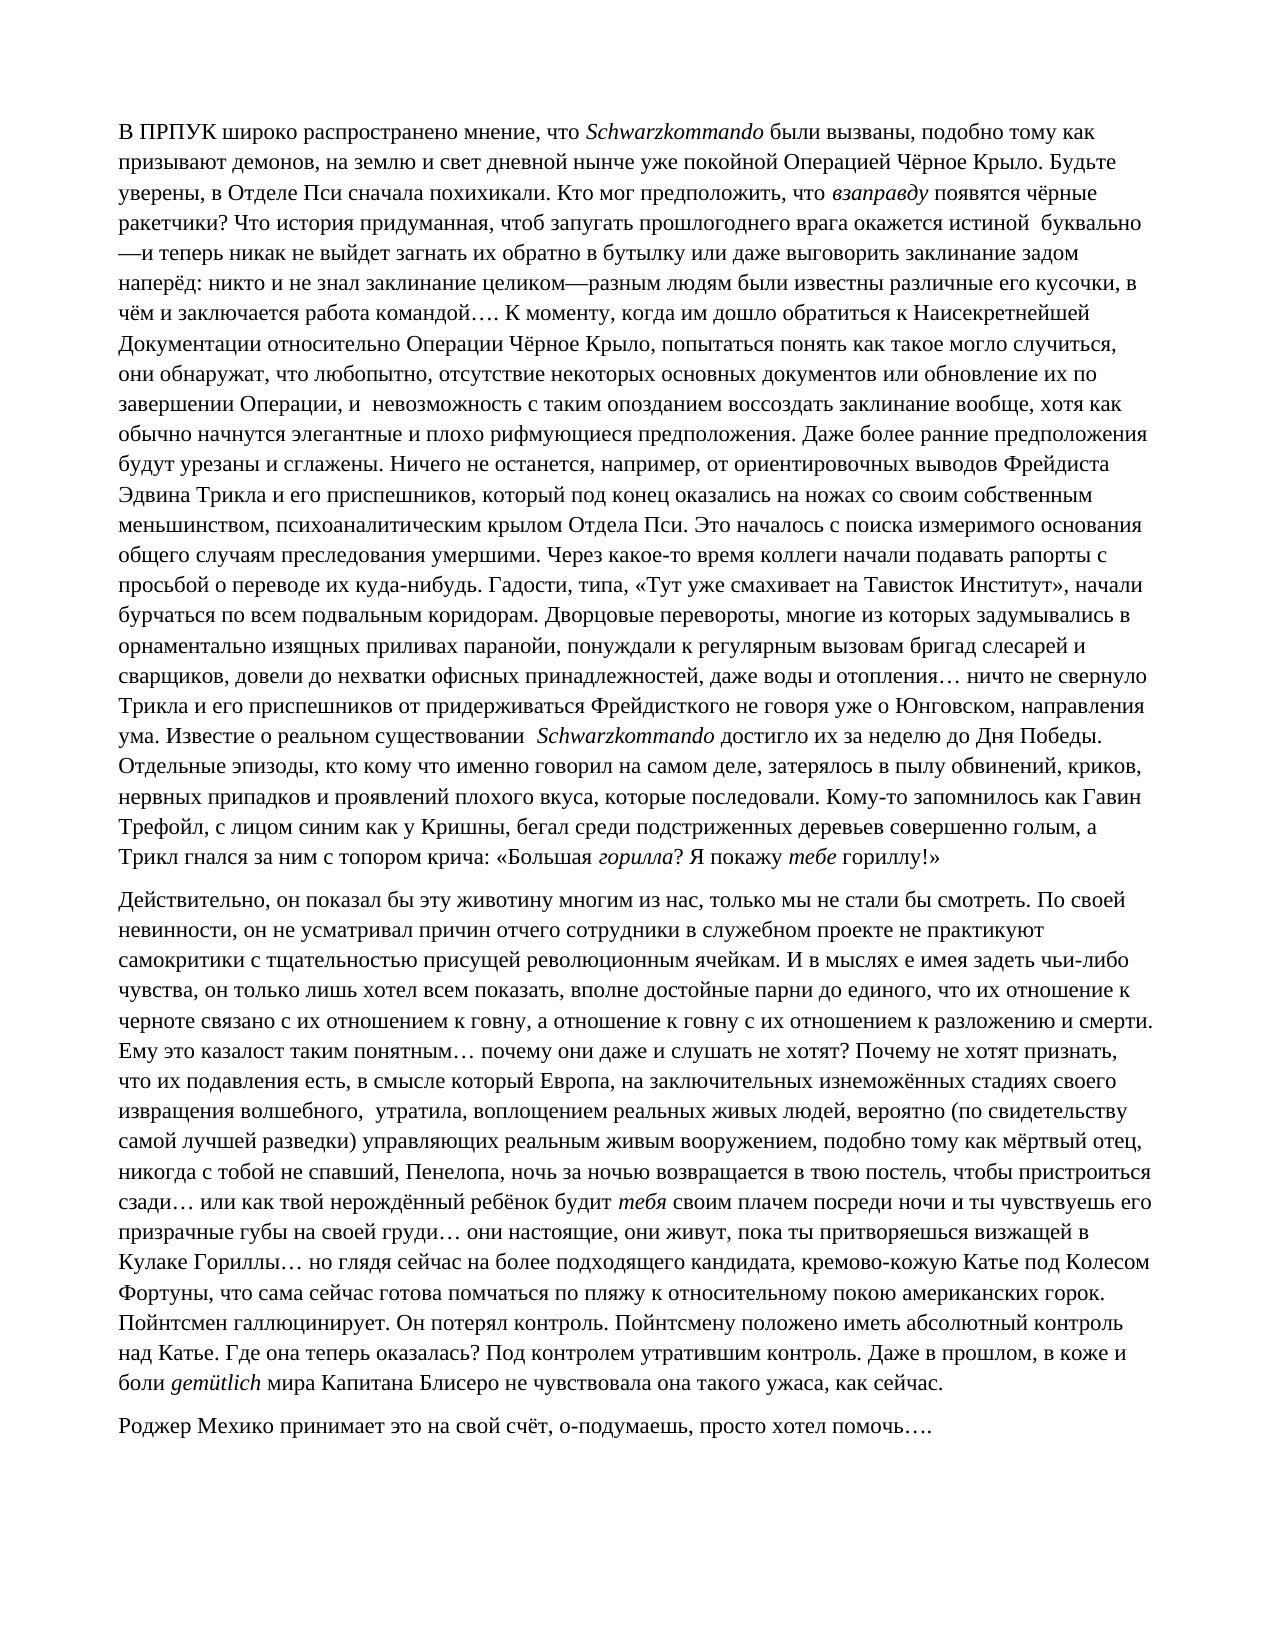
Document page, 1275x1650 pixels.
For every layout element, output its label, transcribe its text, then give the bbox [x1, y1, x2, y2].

text В ПРПУК широко распространено мнение, что Schwarzkommando были вызваны, подобно тому как призывают демонов, на землю и свет дневной нынче уже покойной Операцией Чёрное Крыло. Будьте уверены, в Отделе Пси сначала похихикали. Кто мог предположить, что взаправду появятся чёрные ракетчики? Что история придуманная, чтоб запугать прошлогоднего врага окажется истиной буквально—и теперь никак не выйдет загнать их обратно в бутылку или даже выговорить заклинание задом наперёд: никто и не знал заклинание целиком—разным людям были известны различные его кусочки, в чём и заключается работа командой…. К моменту, когда им дошло обратиться к Наисекретнейшей Документации относительно Операции Чёрное Крыло, попытаться понять как такое могло случиться, они обнаружат, что любопытно, отсутствие некоторых основных документов или обновление их по завершении Операции, и невозможность с таким опозданием воссоздать заклинание вообще, хотя как обычно начнутся элегантные и плохо рифмующиеся предположения. Даже более ранние предположения будут урезаны и сглажены. Ничего не останется, например, от ориентировочных выводов Фрейдиста Эдвина Трикла и его приспешников, который под конец оказались на ножах со своим собственным меньшинством, психоаналитическим крылом Отдела Пси. Это началось с поиска измеримого основания общего случаям преследования умершими. Через какое-то время коллеги начали подавать рапорты с просьбой о переводе их куда-нибудь. Гадости, типа, «Тут уже смахивает на Тависток Институт», начали бурчаться по всем подвальным коридорам. Дворцовые перевороты, многие из которых задумывались в орнаментально изящных приливах паранойи, понуждали к регулярным вызовам бригад слесарей и сварщиков, довели до нехватки офисных принадлежностей, даже воды и отопления… ничто не свернуло Трикла и его приспешников от придерживаться Фрейдисткого не говоря уже о Юнговском, направления ума. Известие о реальном существовании Schwarzkommando достигло их за неделю до Дня Победы. Отдельные эпизоды, кто кому что именно говорил на самом деле, затерялось в пылу обвинений, криков, нервных припадков и проявлений плохого вкуса, которые последовали. Кому-то запомнилось как Гавин Трефойл, с лицом синим как у Кришны, бегал среди подстриженных деревьев совершенно голым, а Трикл гнался за ним с топором крича: «Большая горилла? Я покажу тебе гориллу!» [118, 118, 1157, 869]
text Роджер Мехико принимает это на свой счёт, о-подумаешь, просто хотел помочь…. [118, 1412, 1157, 1438]
text Действительно, он показал бы эту животину многим из нас, только мы не стали бы смотреть. По своей невинности, он не усматривал причин отчего сотрудники в служебном проекте не практикуют самокритики с тщательностью присущей революционным ячейкам. И в мыслях е имея задеть чьи-либо чувства, он только лишь хотел всем показать, вполне достойные парни до единого, что их отношение к черноте связано с их отношением к говну, а отношение к говну с их отношением к разложению и смерти. Ему это казалост таким понятным… почему они даже и слушать не хотят? Почему не хотят признать, что их подавления есть, в смысле который Европа, на заключительных изнеможённых стадиях своего извращения волшебного, утратила, воплощением реальных живых людей, вероятно (по свидетельству самой лучшей разведки) управляющих реальным живым вооружением, подобно тому как мёртвый отец, никогда с тобой не спавший, Пенелопа, ночь за ночью возвращается в твою постель, чтобы пристроиться сзади… или как твой нерождённый ребёнок будит тебя своим плачем посреди ночи и ты чувствуешь его призрачные губы на своей груди… они настоящие, они живут, пока ты притворяешься визжащей в Кулаке Гориллы… но глядя сейчас на более подходящего кандидата, кремово-кожую Катье под Колесом Фортуны, что сама сейчас готова помчаться по пляжу к относительному покою американских горок. Пойнтсмен галлюцинирует. Он потерял контроль. Пойнтсмену положено иметь абсолютный контроль над Катье. Где она теперь оказалась? Под контролем утратившим контроль. Даже в прошлом, в коже и боли gemütlich мира Капитана Блисеро не чувствовала она такого ужаса, как сейчас. [118, 886, 1157, 1396]
